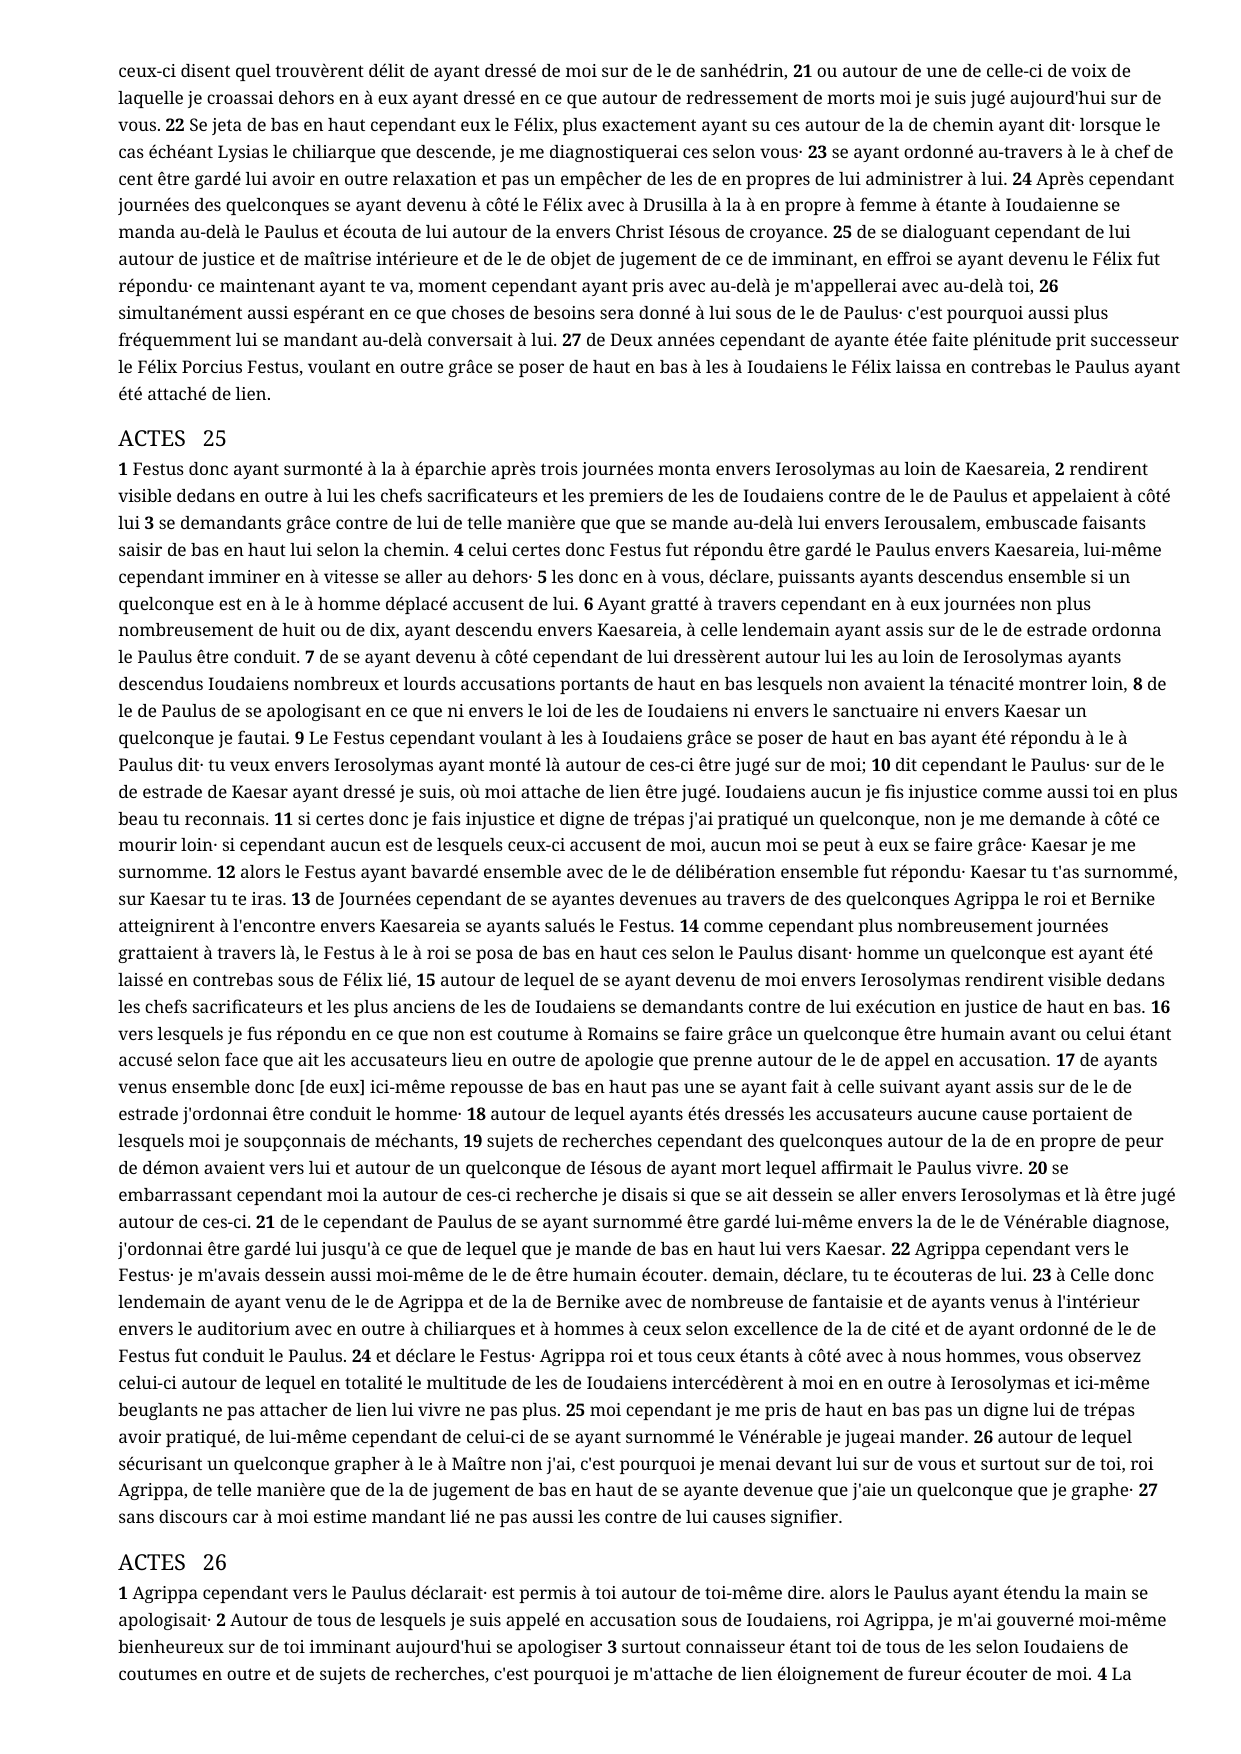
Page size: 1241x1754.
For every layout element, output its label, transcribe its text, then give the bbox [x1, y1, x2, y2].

text 1 Agrippa cependant vers le Paulus déclarait· est permis à toi autour de toi-même dire. alors le Paulus ayant étendu la main se apologisait· 2 Autour de tous de lesquels je suis appelé en accusation sous de Ioudaiens, roi Agrippa, je m'ai gouverné moi-même bienheureux sur de toi imminant aujourd'hui se apologiser 3 surtout connaisseur étant toi de tous de les selon Ioudaiens de coutumes en outre et de sujets de recherches, c'est pourquoi je m'attache de lien éloignement de fureur écouter de moi. 4 La [118, 1581, 1181, 1685]
text ceux-ci disent quel trouvèrent délit de ayant dressé de moi sur de le de sanhédrin, 21 ou autour de une de celle-ci de voix de laquelle je croassai dehors en à eux ayant dressé en ce que autour de redressement de morts moi je suis jugé aujourd'hui sur de vous. 22 Se jeta de bas en haut cependant eux le Félix, plus exactement ayant su ces autour de la de chemin ayant dit· lorsque le cas échéant Lysias le chiliarque que descende, je me diagnostiquerai ces selon vous· 23 se ayant ordonné au-travers à le à chef de cent être gardé lui avoir en outre relaxation et pas un empêcher de les de en propres de lui administrer à lui. 24 Après cependant journées des quelconques se ayant devenu à côté le Félix avec à Drusilla à la à en propre à femme à étante à Ioudaienne se manda au-delà le Paulus et écouta de lui autour de la envers Christ Iésous de croyance. 25 de se dialoguant cependant de lui autour de justice et de maîtrise intérieure et de le de objet de jugement de ce de imminant, en effroi se ayant devenu le Félix fut répondu· ce maintenant ayant te va, moment cependant ayant pris avec au-delà je m'appellerai avec au-delà toi, 26 simultanément aussi espérant en ce que choses de besoins sera donné à lui sous de le de Paulus· c'est pourquoi aussi plus fréquemment lui se mandant au-delà conversait à lui. 27 de Deux années cependant de ayante étée faite plénitude prit successeur le Félix Porcius Festus, voulant en outre grâce se poser de haut en bas à les à Ioudaiens le Félix laissa en contrebas le Paulus ayant été attaché de lien. [118, 59, 1181, 405]
text 1 Festus donc ayant surmonté à la à éparchie après trois journées monta envers Ierosolymas au loin de Kaesareia, 2 rendirent visible dedans en outre à lui les chefs sacrificateurs et les premiers de les de Ioudaiens contre de le de Paulus et appelaient à côté lui 3 se demandants grâce contre de lui de telle manière que que se mande au-delà lui envers Ierousalem, embuscade faisants saisir de bas en haut lui selon la chemin. 4 celui certes donc Festus fut répondu être gardé le Paulus envers Kaesareia, lui-même cependant imminer en à vitesse se aller au dehors· 5 les donc en à vous, déclare, puissants ayants descendus ensemble si un quelconque est en à le à homme déplacé accusent de lui. 6 Ayant gratté à travers cependant en à eux journées non plus nombreusement de huit ou de dix, ayant descendu envers Kaesareia, à celle lendemain ayant assis sur de le de estrade ordonna le Paulus être conduit. 7 de se ayant devenu à côté cependant de lui dressèrent autour lui les au loin de Ierosolymas ayants descendus Ioudaiens nombreux et lourds accusations portants de haut en bas lesquels non avaient la ténacité montrer loin, 8 de le de Paulus de se apologisant en ce que ni envers le loi de les de Ioudaiens ni envers le sanctuaire ni envers Kaesar un quelconque je fautai. 9 Le Festus cependant voulant à les à Ioudaiens grâce se poser de haut en bas ayant été répondu à le à Paulus dit· tu veux envers Ierosolymas ayant monté là autour de ces-ci être jugé sur de moi; 10 dit cependant le Paulus· sur de le de estrade de Kaesar ayant dressé je suis, où moi attache de lien être jugé. Ioudaiens aucun je fis injustice comme aussi toi en plus beau tu reconnais. 11 si certes donc je fais injustice et digne de trépas j'ai pratiqué un quelconque, non je me demande à côté ce mourir loin· si cependant aucun est de lesquels ceux-ci accusent de moi, aucun moi se peut à eux se faire grâce· Kaesar je me surnomme. 12 alors le Festus ayant bavardé ensemble avec de le de délibération ensemble fut répondu· Kaesar tu t'as surnommé, sur Kaesar tu te iras. 13 de Journées cependant de se ayantes devenues au travers de des quelconques Agrippa le roi et Bernike atteignirent à l'encontre envers Kaesareia se ayants salués le Festus. 14 comme cependant plus nombreusement journées grattaient à travers là, le Festus à le à roi se posa de bas en haut ces selon le Paulus disant· homme un quelconque est ayant été laissé en contrebas sous de Félix lié, 15 autour de lequel de se ayant devenu de moi envers Ierosolymas rendirent visible dedans les chefs sacrificateurs et les plus anciens de les de Ioudaiens se demandants contre de lui exécution en justice de haut en bas. 16 vers lesquels je fus répondu en ce que non est coutume à Romains se faire grâce un quelconque être humain avant ou celui étant accusé selon face que ait les accusateurs lieu en outre de apologie que prenne autour de le de appel en accusation. 17 de ayants venus ensemble donc [de eux] ici-même repousse de bas en haut pas une se ayant fait à celle suivant ayant assis sur de le de estrade j'ordonnai être conduit le homme· 18 autour de lequel ayants étés dressés les accusateurs aucune cause portaient de lesquels moi je soupçonnais de méchants, 19 sujets de recherches cependant des quelconques autour de la de en propre de peur de démon avaient vers lui et autour de un quelconque de Iésous de ayant mort lequel affirmait le Paulus vivre. 20 se embarrassant cependant moi la autour de ces-ci recherche je disais si que se ait dessein se aller envers Ierosolymas et là être jugé autour de ces-ci. 21 de le cependant de Paulus de se ayant surnommé être gardé lui-même envers la de le de Vénérable diagnose, j'ordonnai être gardé lui jusqu'à ce que de lequel que je mande de bas en haut lui vers Kaesar. 22 Agrippa cependant vers le Festus· je m'avais dessein aussi moi-même de le de être humain écouter. demain, déclare, tu te écouteras de lui. 23 à Celle donc lendemain de ayant venu de le de Agrippa et de la de Bernike avec de nombreuse de fantaisie et de ayants venus à l'intérieur envers le auditorium avec en outre à chiliarques et à hommes à ceux selon excellence de la de cité et de ayant ordonné de le de Festus fut conduit le Paulus. 24 et déclare le Festus· Agrippa roi et tous ceux étants à côté avec à nous hommes, vous observez celui-ci autour de lequel en totalité le multitude de les de Ioudaiens intercédèrent à moi en en outre à Ierosolymas et ici-même beuglants ne pas attacher de lien lui vivre ne pas plus. 25 moi cependant je me pris de haut en bas pas un digne lui de trépas avoir pratiqué, de lui-même cependant de celui-ci de se ayant surnommé le Vénérable je jugeai mander. 26 autour de lequel sécurisant un quelconque grapher à le à Maître non j'ai, c'est pourquoi je menai devant lui sur de vous et surtout sur de toi, roi Agrippa, de telle manière que de la de jugement de bas en haut de se ayante devenue que j'aie un quelconque que je graphe· 27 sans discours car à moi estime mandant lié ne pas aussi les contre de lui causes signifier. [118, 457, 1181, 1529]
text ACTES 25 [118, 423, 1181, 453]
text ACTES 26 [118, 1547, 1181, 1577]
